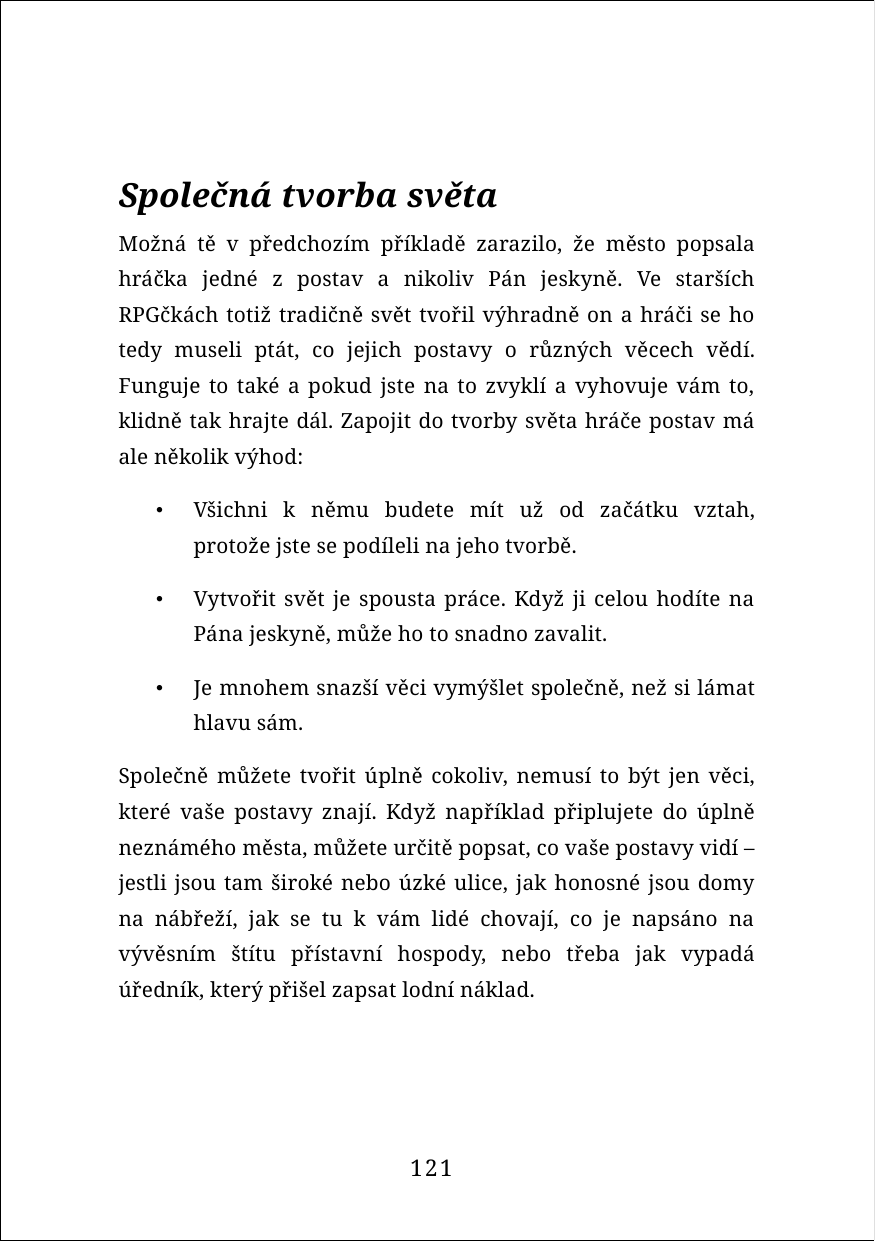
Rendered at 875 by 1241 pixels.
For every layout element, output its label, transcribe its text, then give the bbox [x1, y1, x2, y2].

list Je mnohem snazší věci vymýšlet společně, než si lámat hlavu sám. [156, 673, 756, 737]
list Všichni k němu budete mít už od začátku vztah, protože jste se podíleli na jeho tvorbě. [156, 495, 756, 559]
list Vytvořit svět je spousta práce. Když ji celou hodíte na Pána jeskyně, může ho to snadno zavalit. [156, 584, 756, 648]
text Možná tě v předchozím příkladě zarazilo, že město popsala hráčka jedné z postav a nikoliv Pán jeskyně. Ve starších RPGčkách totiž tradičně svět tvořil výhradně on a hráči se ho tedy museli ptát, co jejich postavy o různých věcech vědí. Funguje to také a pokud jste na to zvyklí a vyhovuje vám to, klidně tak hrajte dál. Zapojit do tvorby světa hráče postav má ale několik výhod: [118, 229, 756, 471]
subtitle Společná tvorba světa [118, 172, 756, 217]
text Společně můžete tvořit úplně cokoliv, nemusí to být jen věci, které vaše postavy znají. Když například připlujete do úplně neznámého města, můžete určitě popsat, co vaše postavy vidí – jestli jsou tam široké nebo úzké ulice, jak honosné jsou domy na nábřeží, jak se tu k vám lidé chovají, co je napsáno na vývěsním štítu přístavní hospody, nebo třeba jak vypadá úředník, který přišel zapsat lodní náklad. [118, 762, 756, 1003]
